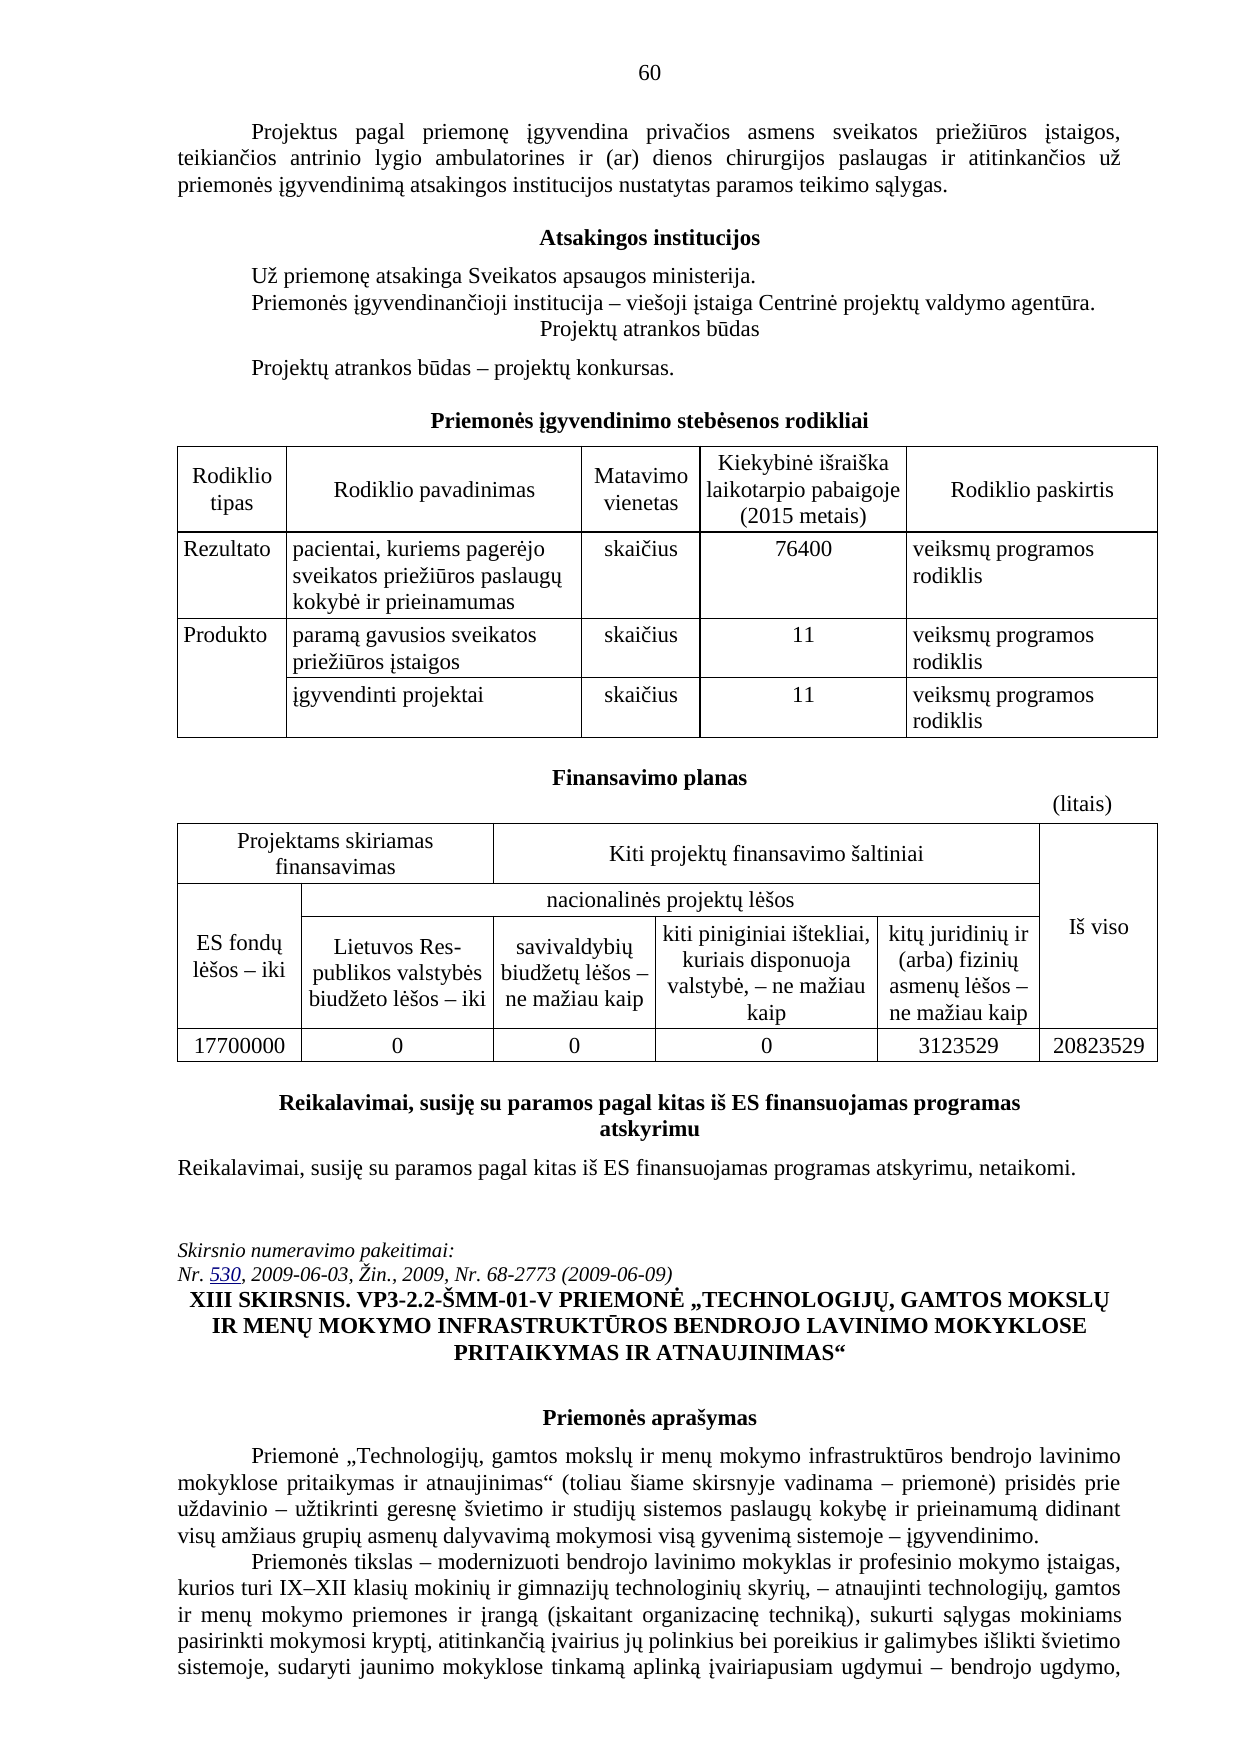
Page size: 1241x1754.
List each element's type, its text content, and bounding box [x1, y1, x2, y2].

table_cell 11 [701, 619, 906, 677]
table_cell veiksmų programos rodiklis [907, 619, 1157, 677]
table_cell skaičius [582, 619, 699, 677]
text Reikalavimai, susiję su paramos pagal kitas iš ES finansuojamas programas atskyrimu [177, 1089, 1122, 1141]
table_cell 20823529 [1040, 1029, 1157, 1061]
table_cell 0 [656, 1029, 877, 1061]
text Projektų atrankos būdas [177, 315, 1122, 341]
table_cell skaičius [582, 533, 699, 617]
table_header Projektams skiriamas finansavimas [178, 824, 493, 882]
table_cell įgyvendinti projektai [287, 678, 581, 737]
table_cell pacientai, kuriems pagerėjo sveikatos priežiūros paslaugų kokybė ir prieinamumas [287, 533, 581, 617]
table_header Rodiklio pavadinimas [287, 447, 581, 531]
table_header Kiti projektų finansavimo šaltiniai [494, 824, 1039, 882]
text Priemonės tikslas – modernizuoti bendrojo lavinimo mokyklas ir profesinio mokymo įstaigas, kurios turi IX–XII klasių mokinių ir gimnazijų technologinių skyrių, – atnaujinti technologijų, gamtos ir menų mokymo priemones ir įrangą (įskaitant organizacinę techniką), sukurti sąlygas mokiniams pasirinkti mokymosi kryptį, atitinkančią įvairius jų polinkius bei poreikius ir galimybes išlikti švietimo sistemoje, sudaryti jaunimo mokyklose tinkamą aplinką įvairiapusiam ugdymui – bendrojo ugdymo, [177, 1548, 1122, 1680]
table_cell Lietuvos Res­publikos valstybės biudžeto lėšos – iki [302, 917, 493, 1028]
text Nr. 530, 2009-06-03, Žin., 2009, Nr. 68-2773 (2009-06-09) [177, 1262, 1122, 1286]
table_cell kiti piniginiai ištekliai, kuriais disponuoja valsty­bė, – ne mažiau kaip [656, 917, 877, 1028]
table_cell 0 [494, 1029, 655, 1061]
text (litais) [177, 790, 1112, 817]
table_cell veiksmų programos rodiklis [907, 678, 1157, 737]
table_cell Produkto [178, 619, 286, 737]
table_header Kiekybinė išraiška laikotarpio pabaigoje (2015 metais) [701, 447, 906, 531]
table_cell 0 [302, 1029, 493, 1061]
table_header Rodiklio tipas [178, 447, 286, 531]
text Reikalavimai, susiję su paramos pagal kitas iš ES finansuojamas programas atskyrimu, netaikomi. [177, 1154, 1122, 1180]
table_cell 11 [701, 678, 906, 737]
table_cell nacionalinės projektų lėšos [302, 884, 1039, 916]
table_cell skaičius [582, 678, 699, 737]
table_header Iš viso [1040, 824, 1157, 1028]
text Priemonės įgyvendinančioji institucija – viešoji įstaiga Centrinė projektų valdymo agentūra. [177, 289, 1122, 315]
text Finansavimo planas [177, 764, 1122, 790]
table_cell 76400 [701, 533, 906, 617]
text Atsakingos institucijos [177, 223, 1122, 250]
text Priemonė „Technologijų, gamtos mokslų ir menų mokymo infrastruktūros bendrojo lavinimo mokyklose pritaikymas ir atnaujinimas“ (toliau šiame skirsnyje vadinama – priemonė) prisidės prie uždavinio – užtikrinti geresnę švietimo ir studijų sistemos paslaugų kokybę ir prieinamumą didinant visų amžiaus grupių asmenų dalyvavimą mokymosi visą gyvenimą sistemoje – įgyvendinimo. [177, 1443, 1122, 1548]
table_cell 17700000 [178, 1029, 301, 1061]
table_cell paramą gavusios sveikatos priežiūros įstaigos [287, 619, 581, 677]
table_cell Rezultato [178, 533, 286, 617]
text Projektus pagal priemonę įgyvendina privačios asmens sveikatos priežiūros įstaigos, teikiančios antrinio lygio ambulatorines ir (ar) dienos chirurgijos paslaugas ir atitinkančios už priemonės įgyvendinimą atsakingos institucijos nustatytas paramos teikimo sąlygas. [177, 118, 1122, 197]
table_header Matavimo vienetas [582, 447, 699, 531]
text Priemonės įgyvendinimo stebėsenos rodikliai [177, 407, 1122, 433]
table_cell kitų juridinių ir (arba) fizinių asmenų lėšos – ne mažiau kaip [878, 917, 1039, 1028]
text Projektų atrankos būdas – projektų konkursas. [177, 354, 1122, 380]
table_cell ES fondų lėšos – iki [178, 884, 301, 1028]
text Priemonės aprašymas [177, 1404, 1122, 1430]
text Už priemonę atsakinga Sveikatos apsaugos ministerija. [177, 262, 1122, 289]
subtitle XIII SKIRSNIS. VP3-2.2-ŠMM-01-V PRIEMONĖ „TECHNOLOGIJŲ, GAMTOS MOKSLŲ IR MENŲ MOKYMO INFRASTRUKTŪROS BENDROJO LAVINIMO MOKYKLOSE PRITAIKYMAS IR ATNAUJINIMAS“ [177, 1286, 1122, 1365]
table_header Rodiklio paskirtis [907, 447, 1157, 531]
table_cell 3123529 [878, 1029, 1039, 1061]
text Skirsnio numeravimo pakeitimai: [177, 1238, 1122, 1262]
table_cell savivaldybių biudžetų lėšos – ne mažiau kaip [494, 917, 655, 1028]
table_cell veiksmų programos rodiklis [907, 533, 1157, 617]
